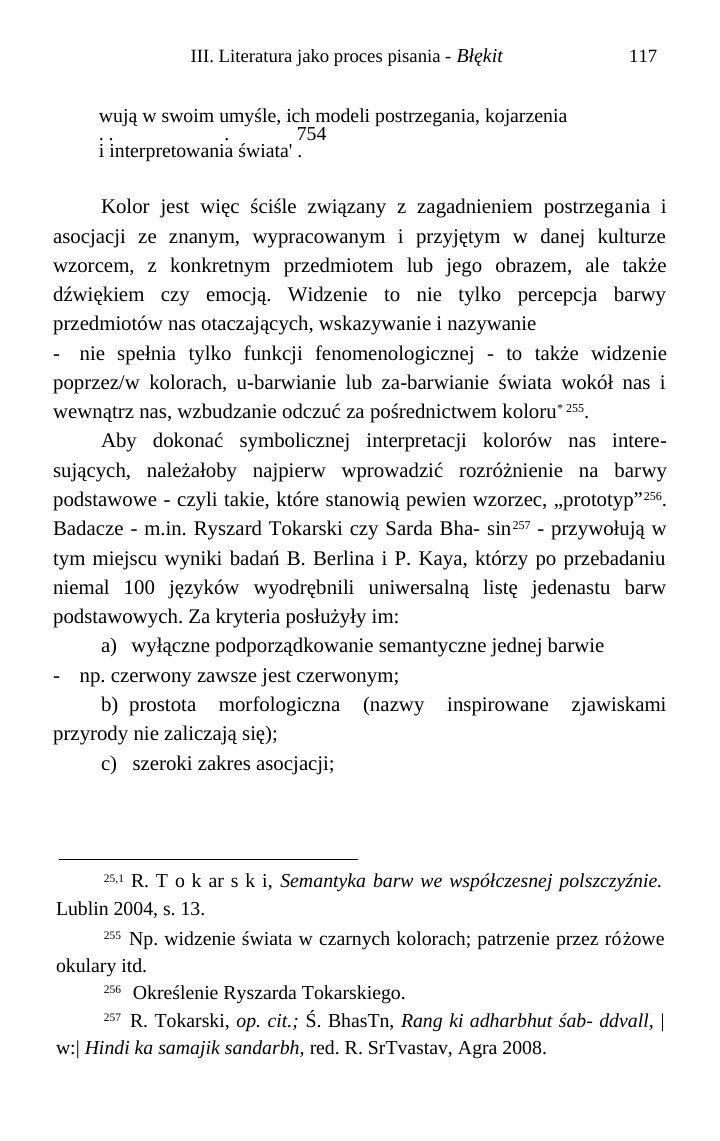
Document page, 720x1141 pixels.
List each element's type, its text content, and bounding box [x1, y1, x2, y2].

list np. czerwony zawsze jest czerwonym; [53, 663, 667, 687]
text 256 Określenie Ryszarda Tokarskiego. [56, 981, 664, 1004]
text 257 R. Tokarski, op. cit.; Ś. BhasTn, Rang ki adharbhut śab- ddvall, |w:| Hindi ka samajik sandarbh, red. R. SrTvastav, Agra 2008. [56, 1009, 664, 1059]
text i interpretowania świata' . [53, 144, 667, 161]
list wyłączne podporządkowanie semantyczne jednej barwie [53, 633, 667, 657]
text . . . 754 [53, 127, 667, 144]
text Aby dokonać symbolicznej interpretacji kolorów nas intere­sujących, należałoby najpierw wprowadzić rozróżnienie na bar­wy podstawowe - czyli takie, które stanowią pewien wzorzec, „prototyp”256. Badacze - m.in. Ryszard Tokarski czy Sarda Bha- sin257 - przywołują w tym miejscu wyniki badań B. Berlina i P. Kaya, którzy po przebadaniu niemal 100 języków wyodręb­nili uniwersalną listę jedenastu barw podstawowych. Za kryteria posłużyły im: [53, 428, 667, 628]
text wują w swoim umyśle, ich modeli postrzegania, kojarzenia [53, 104, 667, 127]
text Kolor jest więc ściśle związany z zagadnieniem postrzega­nia i asocjacji ze znanym, wypracowanym i przyjętym w danej kulturze wzorcem, z konkretnym przedmiotem lub jego obrazem, ale także dźwiękiem czy emocją. Widzenie to nie tylko percepcja barwy przedmiotów nas otaczających, wskazywanie i nazywanie [53, 194, 667, 335]
list nie spełnia tylko funkcji fenomenologicznej - to także widze­nie poprzez/w kolorach, u-barwianie lub za-barwianie świata wokół nas i wewnątrz nas, wzbudzanie odczuć za pośrednictwem koloru* 255. [53, 341, 667, 423]
text 117 [629, 45, 661, 67]
list prostota morfologiczna (nazwy inspirowane zjawiskami przyrody nie zaliczają się); [53, 692, 667, 745]
text 255 Np. widzenie świata w czarnych kolorach; patrzenie przez ró­żowe okulary itd. [56, 926, 664, 976]
text III. Literatura jako proces pisania - Błękit [190, 44, 525, 67]
text 25,1 R. T o k ar s k i, Semantyka barw we współczesnej polszczyźnie. Lublin 2004, s. 13. [56, 869, 664, 919]
list szeroki zakres asocjacji; [53, 750, 667, 774]
